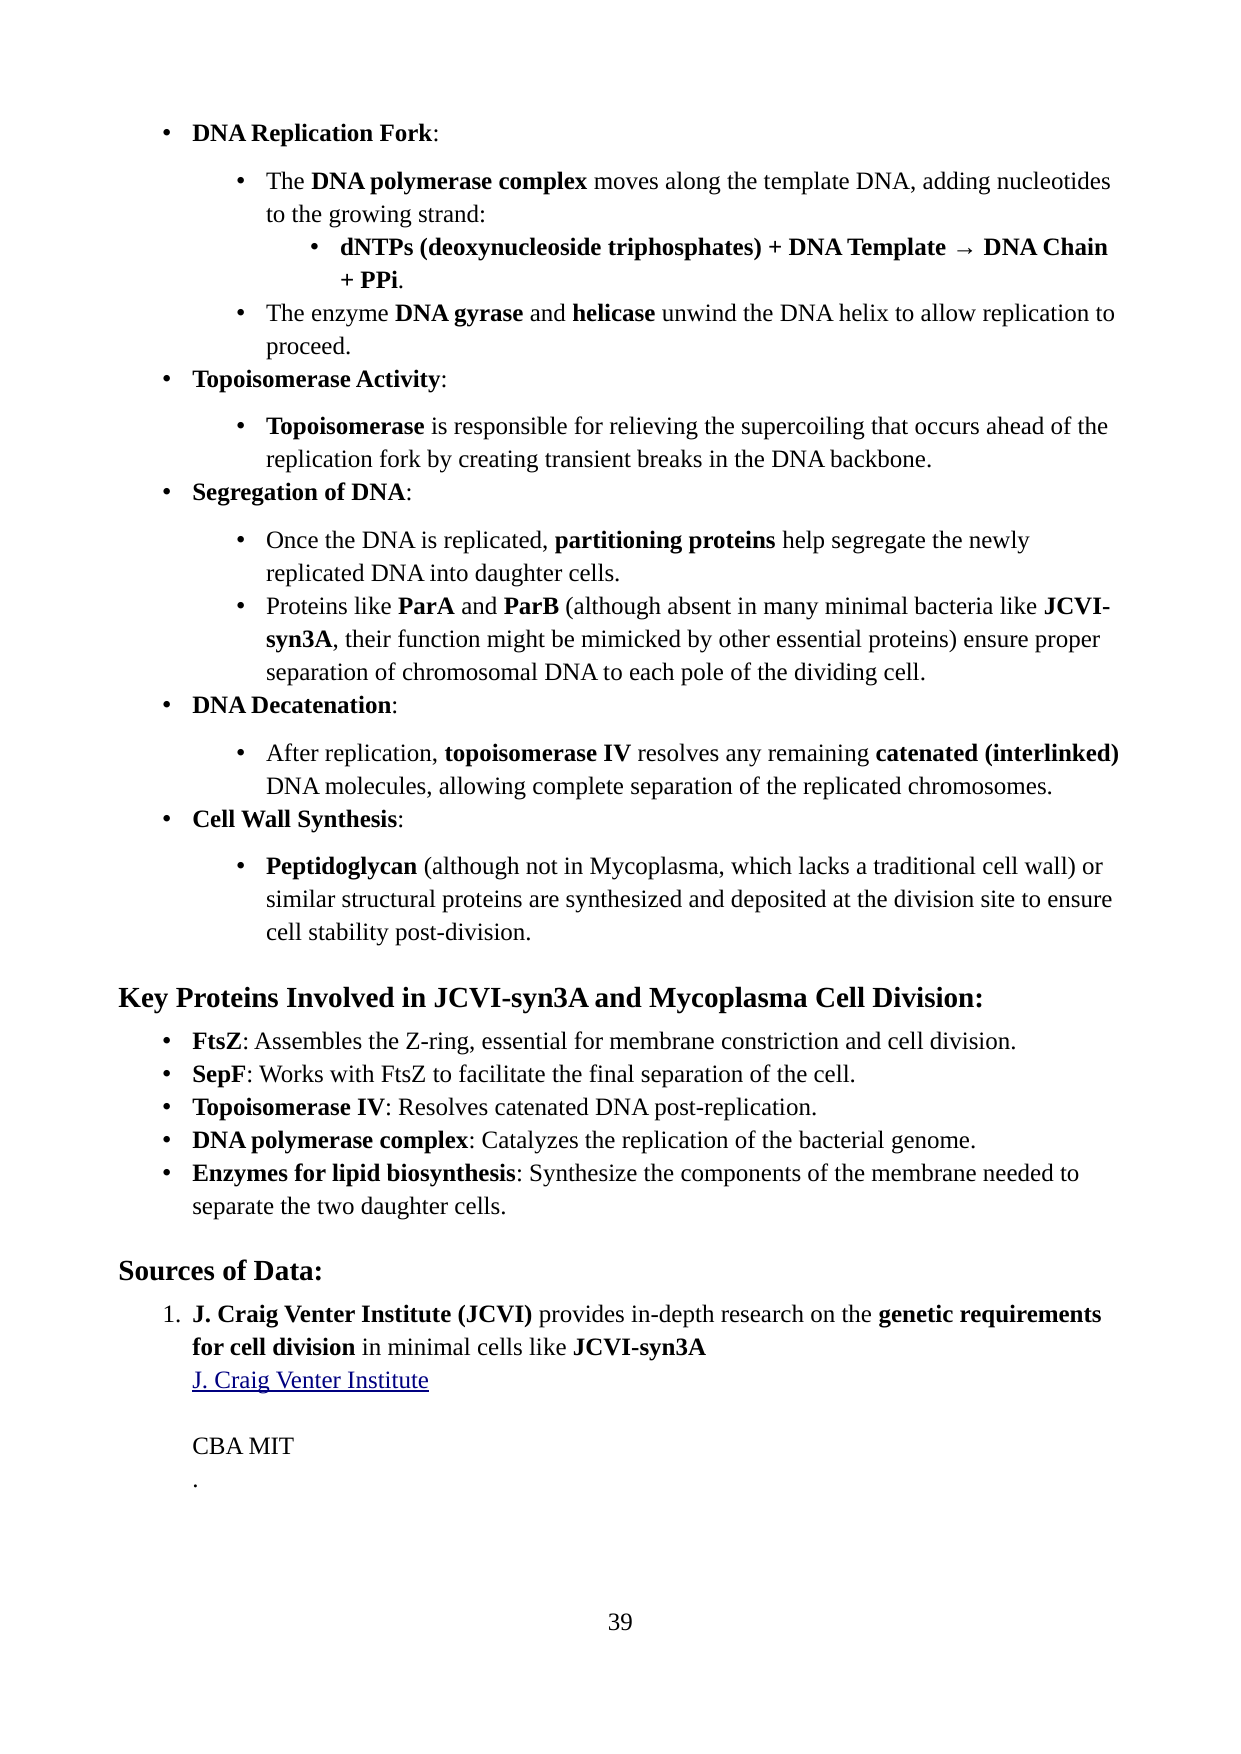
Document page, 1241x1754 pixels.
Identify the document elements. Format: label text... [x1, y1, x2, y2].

list Once the DNA is replicated, partitioning proteins help segregate the newly replicated DNA into daughter cells. [236, 525, 1122, 587]
list Proteins like ParA and ParB (although absent in many minimal bacteria like JCVI-syn3A, their function might be mimicked by other essential proteins) ensure proper separation of chromosomal DNA to each pole of the dividing cell. [236, 591, 1122, 686]
list DNA polymerase complex: Catalyzes the replication of the bacterial genome. [162, 1125, 1122, 1153]
list DNA Replication Fork: [162, 118, 1122, 147]
subtitle Sources of Data: [118, 1253, 1122, 1287]
list Peptidoglycan (although not in Mycoplasma, which lacks a traditional cell wall) or similar structural proteins are synthesized and deposited at the division site to ensure cell stability post-division. [236, 851, 1122, 946]
list The DNA polymerase complex moves along the template DNA, adding nucleotides to the growing strand: [236, 166, 1122, 227]
list Topoisomerase Activity: [162, 364, 1122, 393]
list Cell Wall Synthesis: [162, 804, 1122, 833]
list ​ [162, 1398, 1122, 1427]
list J. Craig Venter Institute [162, 1365, 1122, 1394]
list Enzymes for lipid biosynthesis: Synthesize the components of the membrane needed to separate the two daughter cells. [162, 1158, 1122, 1219]
list DNA Decatenation: [162, 690, 1122, 719]
list Segregation of DNA: [162, 477, 1122, 506]
list FtsZ: Assembles the Z-ring, essential for membrane constriction and cell division. [162, 1026, 1122, 1054]
subtitle Key Proteins Involved in JCVI-syn3A and Mycoplasma Cell Division: [118, 980, 1122, 1013]
list . [162, 1464, 1122, 1493]
list SepF: Works with FtsZ to facilitate the final separation of the cell. [162, 1059, 1122, 1087]
list J. Craig Venter Institute (JCVI) provides in-depth research on the genetic requirements for cell division in minimal cells like JCVI-syn3A​ [162, 1299, 1122, 1361]
list CBA MIT [162, 1431, 1122, 1460]
list Topoisomerase IV: Resolves catenated DNA post-replication. [162, 1092, 1122, 1121]
list After replication, topoisomerase IV resolves any remaining catenated (interlinked) DNA molecules, allowing complete separation of the replicated chromosomes. [236, 738, 1122, 799]
list Topoisomerase is responsible for relieving the supercoiling that occurs ahead of the replication fork by creating transient breaks in the DNA backbone. [236, 411, 1122, 473]
list The enzyme DNA gyrase and helicase unwind the DNA helix to allow replication to proceed. [236, 298, 1122, 359]
list dNTPs (deoxynucleoside triphosphates) + DNA Template → DNA Chain + PPi. [310, 232, 1122, 293]
